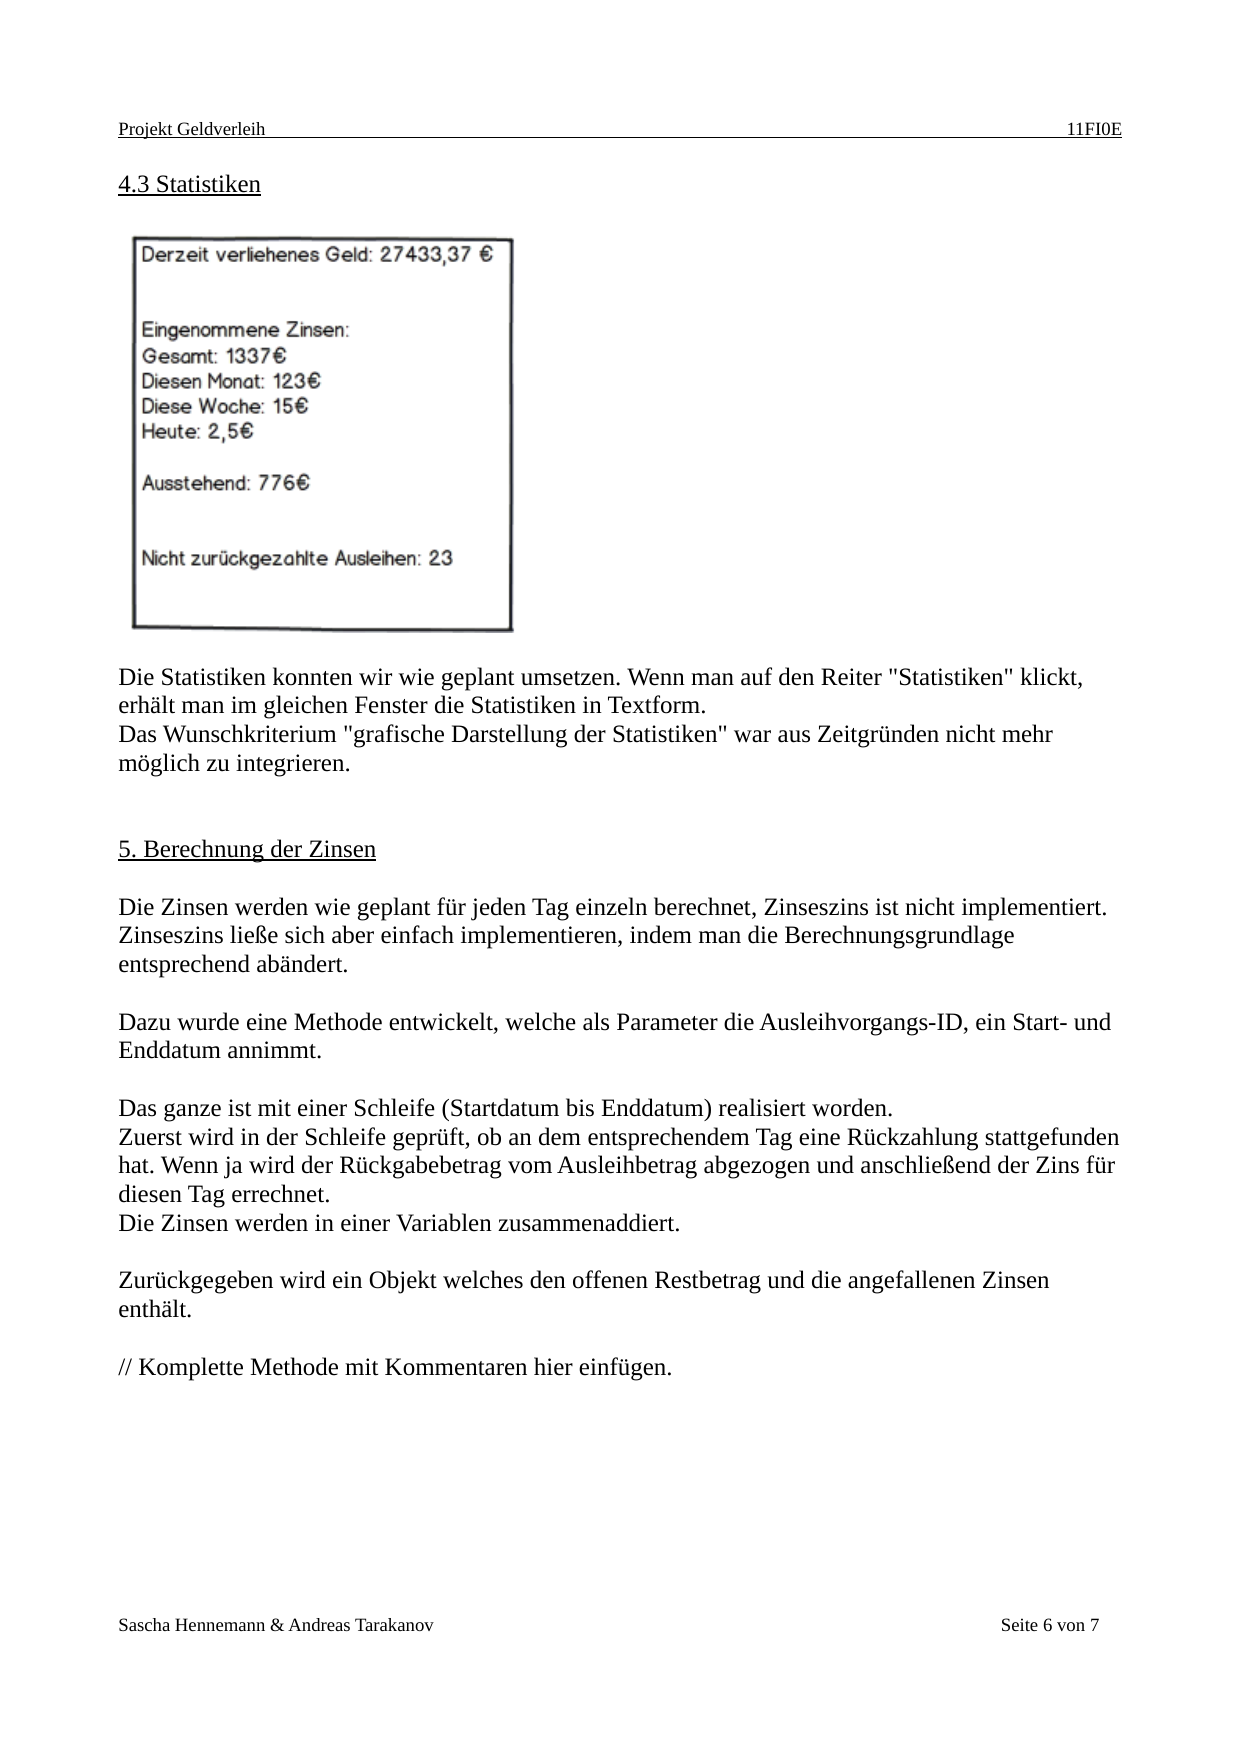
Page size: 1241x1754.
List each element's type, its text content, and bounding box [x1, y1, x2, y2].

text Das ganze ist mit einer Schleife (Startdatum bis Enddatum) realisiert worden. [118, 1093, 1122, 1122]
text // Komplette Methode mit Kommentaren hier einfügen. [118, 1352, 1122, 1380]
text Zuerst wird in der Schleife geprüft, ob an dem entsprechendem Tag eine Rückzahlung stattgefunden hat. Wenn ja wird der Rückgabebetrag vom Ausleihbetrag abgezogen und anschließend der Zins für diesen Tag errechnet. [118, 1122, 1122, 1208]
text Zurückgegeben wird ein Objekt welches den offenen Restbetrag und die angefallenen Zinsen enthält. [118, 1265, 1122, 1323]
text 5. Berechnung der Zinsen [118, 834, 1122, 863]
text Die Zinsen werden in einer Variablen zusammenaddiert. [118, 1208, 1122, 1237]
text Das Wunschkriterium "grafische Darstellung der Statistiken" war aus Zeitgründen nicht mehr möglich zu integrieren. [118, 719, 1122, 777]
text Die Zinsen werden wie geplant für jeden Tag einzeln berechnet, Zinseszins ist nicht implementiert. [118, 892, 1122, 920]
text 4.3 Statistiken [118, 169, 1122, 198]
text Dazu wurde eine Methode entwickelt, welche als Parameter die Ausleihvorgangs-ID, ein Start- und Enddatum annimmt. [118, 1007, 1122, 1064]
text Die Statistiken konnten wir wie geplant umsetzen. Wenn man auf den Reiter "Statistiken" klickt, erhält man im gleichen Fenster die Statistiken in Textform. [118, 662, 1122, 719]
picture [118, 226, 536, 633]
text Zinseszins ließe sich aber einfach implementieren, indem man die Berechnungsgrundlage entsprechend abändert. [118, 920, 1122, 978]
